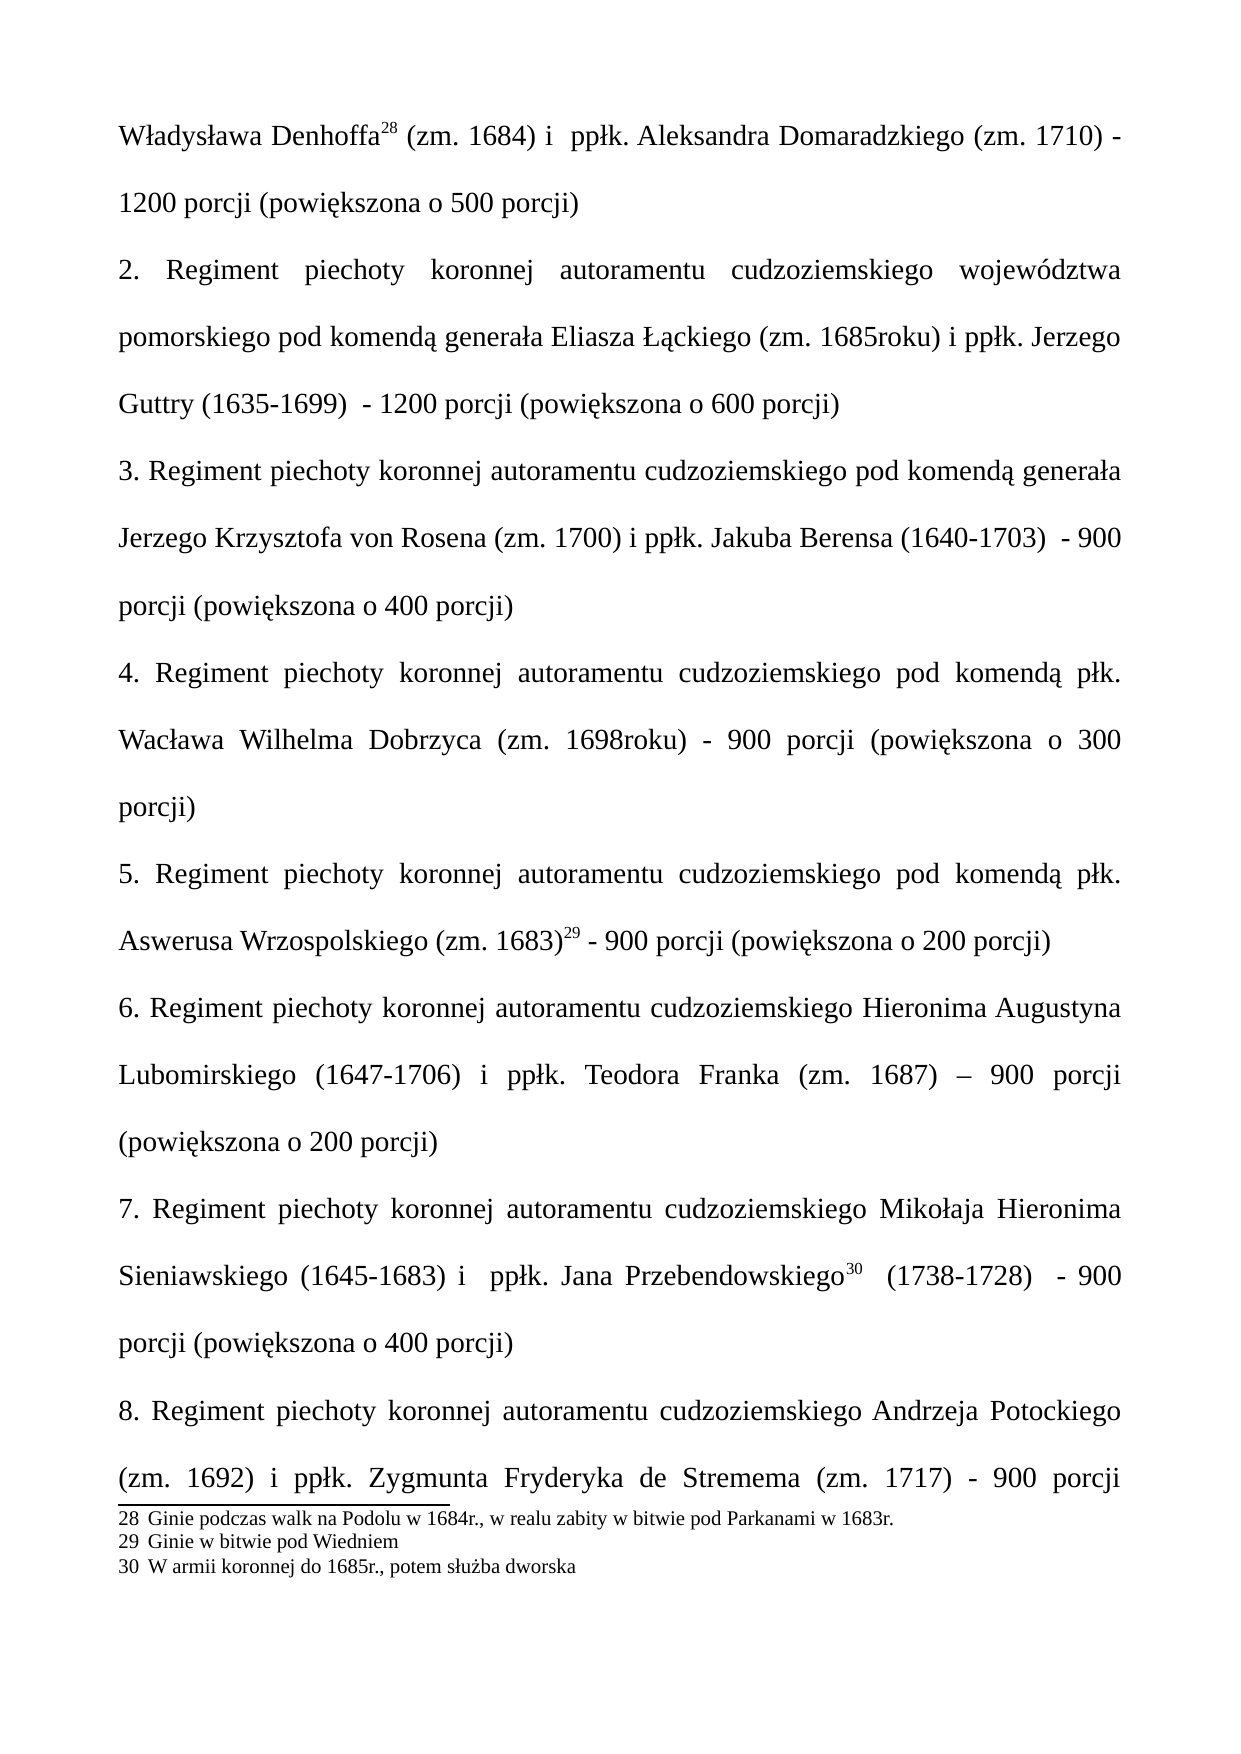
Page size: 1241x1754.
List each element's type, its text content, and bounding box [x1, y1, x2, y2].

text 5. Regiment piechoty koronnej autoramentu cudzoziemskiego pod komendą płk. Aswerusa Wrzospolskiego (zm. 1683) - 900 porcji (powiększona o 200 porcji) [118, 856, 1122, 957]
text Ginie w bitwie pod Wiedniem [118, 1529, 1122, 1553]
text W armii koronnej do 1685r., potem służba dworska [118, 1553, 1122, 1578]
text 7. Regiment piechoty koronnej autoramentu cudzoziemskiego Mikołaja Hieronima Sieniawskiego (1645-1683) i ppłk. Jana Przebendowskiego (1738-1728) - 900 porcji (powiększona o 400 porcji) [118, 1191, 1122, 1359]
text 4. Regiment piechoty koronnej autoramentu cudzoziemskiego pod komendą płk. Wacława Wilhelma Dobrzyca (zm. 1698roku) - 900 porcji (powiększona o 300 porcji) [118, 655, 1122, 822]
text 3. Regiment piechoty koronnej autoramentu cudzoziemskiego pod komendą generała Jerzego Krzysztofa von Rosena (zm. 1700) i ppłk. Jakuba Berensa (1640-1703) - 900 porcji (powiększona o 400 porcji) [118, 453, 1122, 621]
text Władysława Denhoffa (zm. 1684) i ppłk. Aleksandra Domaradzkiego (zm. 1710) - 1200 porcji (powiększona o 500 porcji) [118, 118, 1122, 219]
text Ginie podczas walk na Podolu w 1684r., w realu zabity w bitwie pod Parkanami w 1683r. [118, 1505, 1122, 1529]
text 8. Regiment piechoty koronnej autoramentu cudzoziemskiego Andrzeja Potockiego (zm. 1692) i ppłk. Zygmunta Fryderyka de Stremema (zm. 1717) - 900 porcji [118, 1393, 1122, 1493]
text 2. Regiment piechoty koronnej autoramentu cudzoziemskiego województwa pomorskiego pod komendą generała Eliasza Łąckiego (zm. 1685roku) i ppłk. Jerzego Guttry (1635-1699) - 1200 porcji (powiększona o 600 porcji) [118, 252, 1122, 420]
text 6. Regiment piechoty koronnej autoramentu cudzoziemskiego Hieronima Augustyna Lubomirskiego (1647-1706) i ppłk. Teodora Franka (zm. 1687) – 900 porcji (powiększona o 200 porcji) [118, 990, 1122, 1158]
